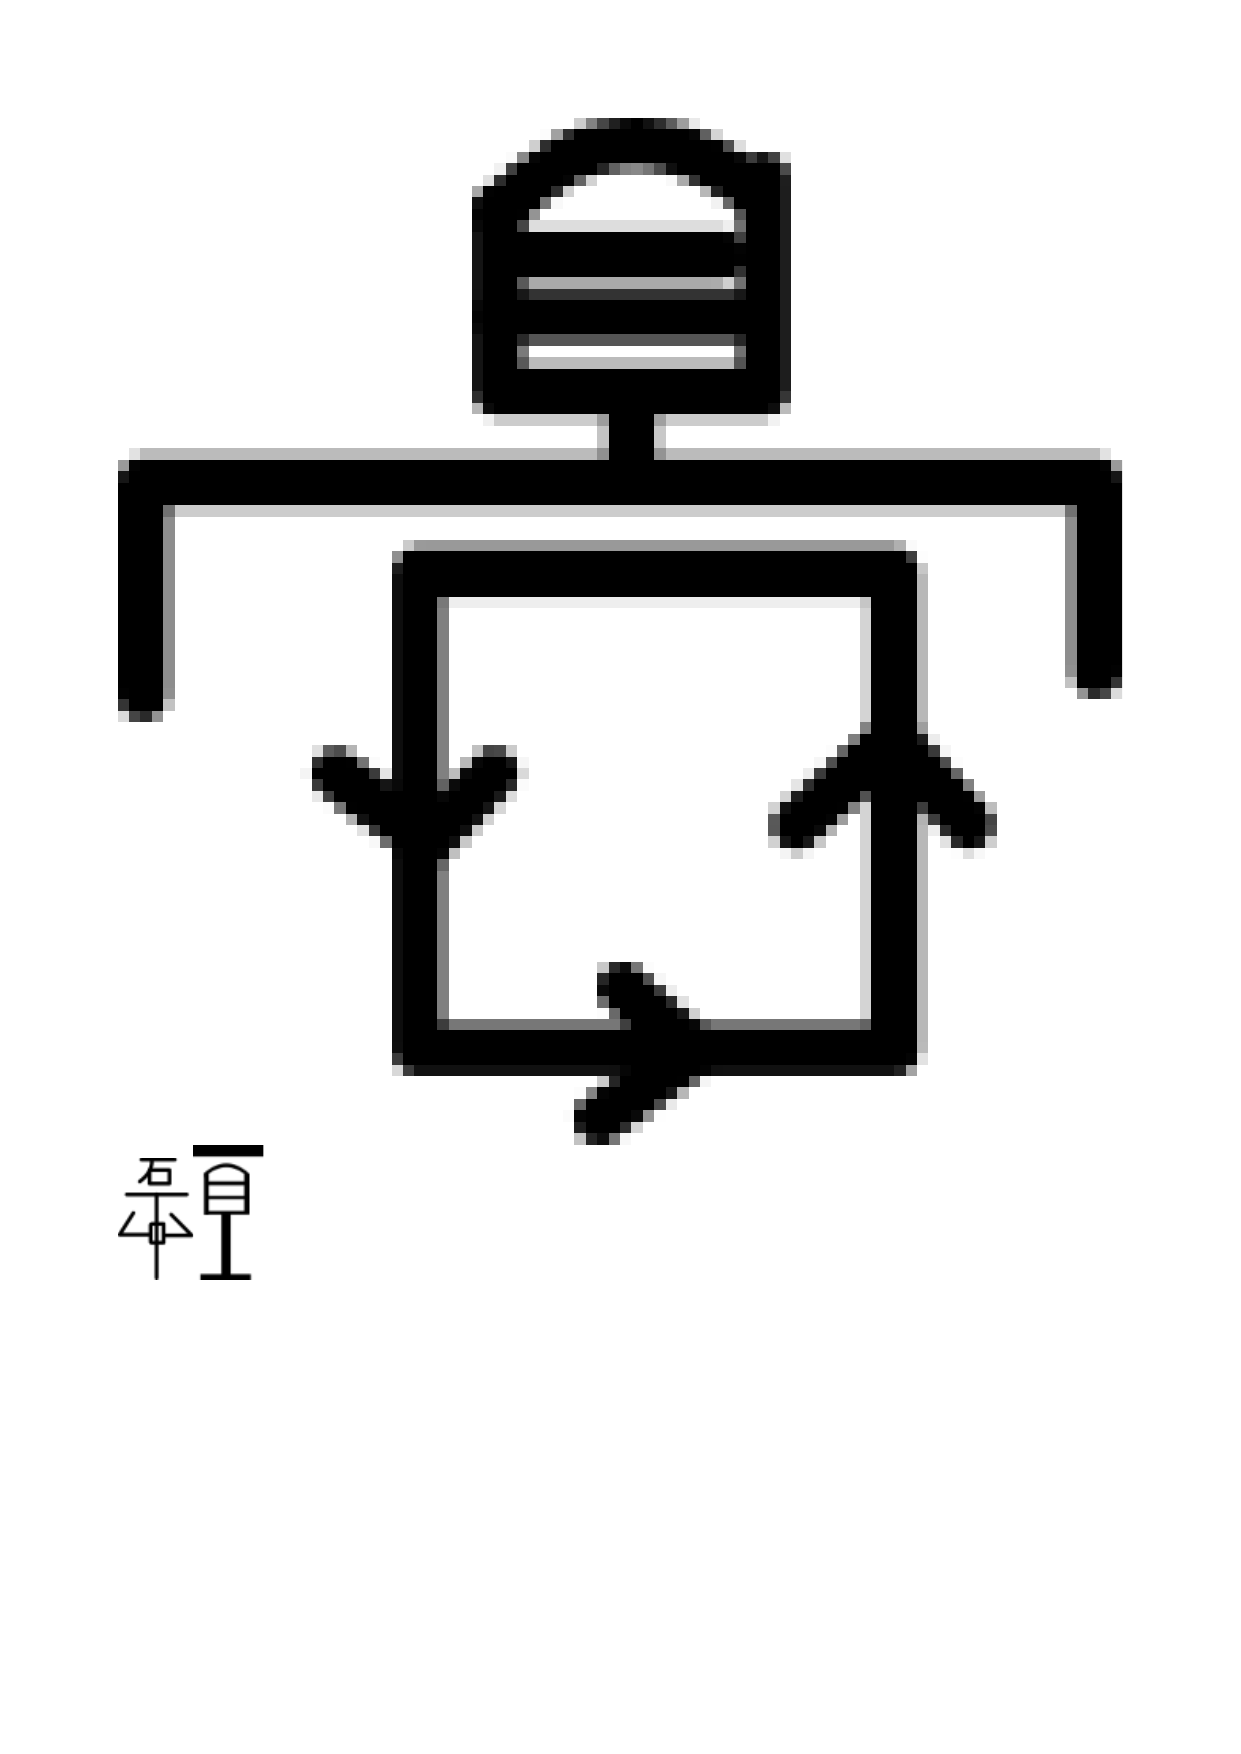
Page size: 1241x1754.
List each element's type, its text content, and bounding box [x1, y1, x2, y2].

text png [118, 1145, 193, 1158]
text png [264, 1145, 1122, 1279]
picture [118, 118, 1123, 1280]
